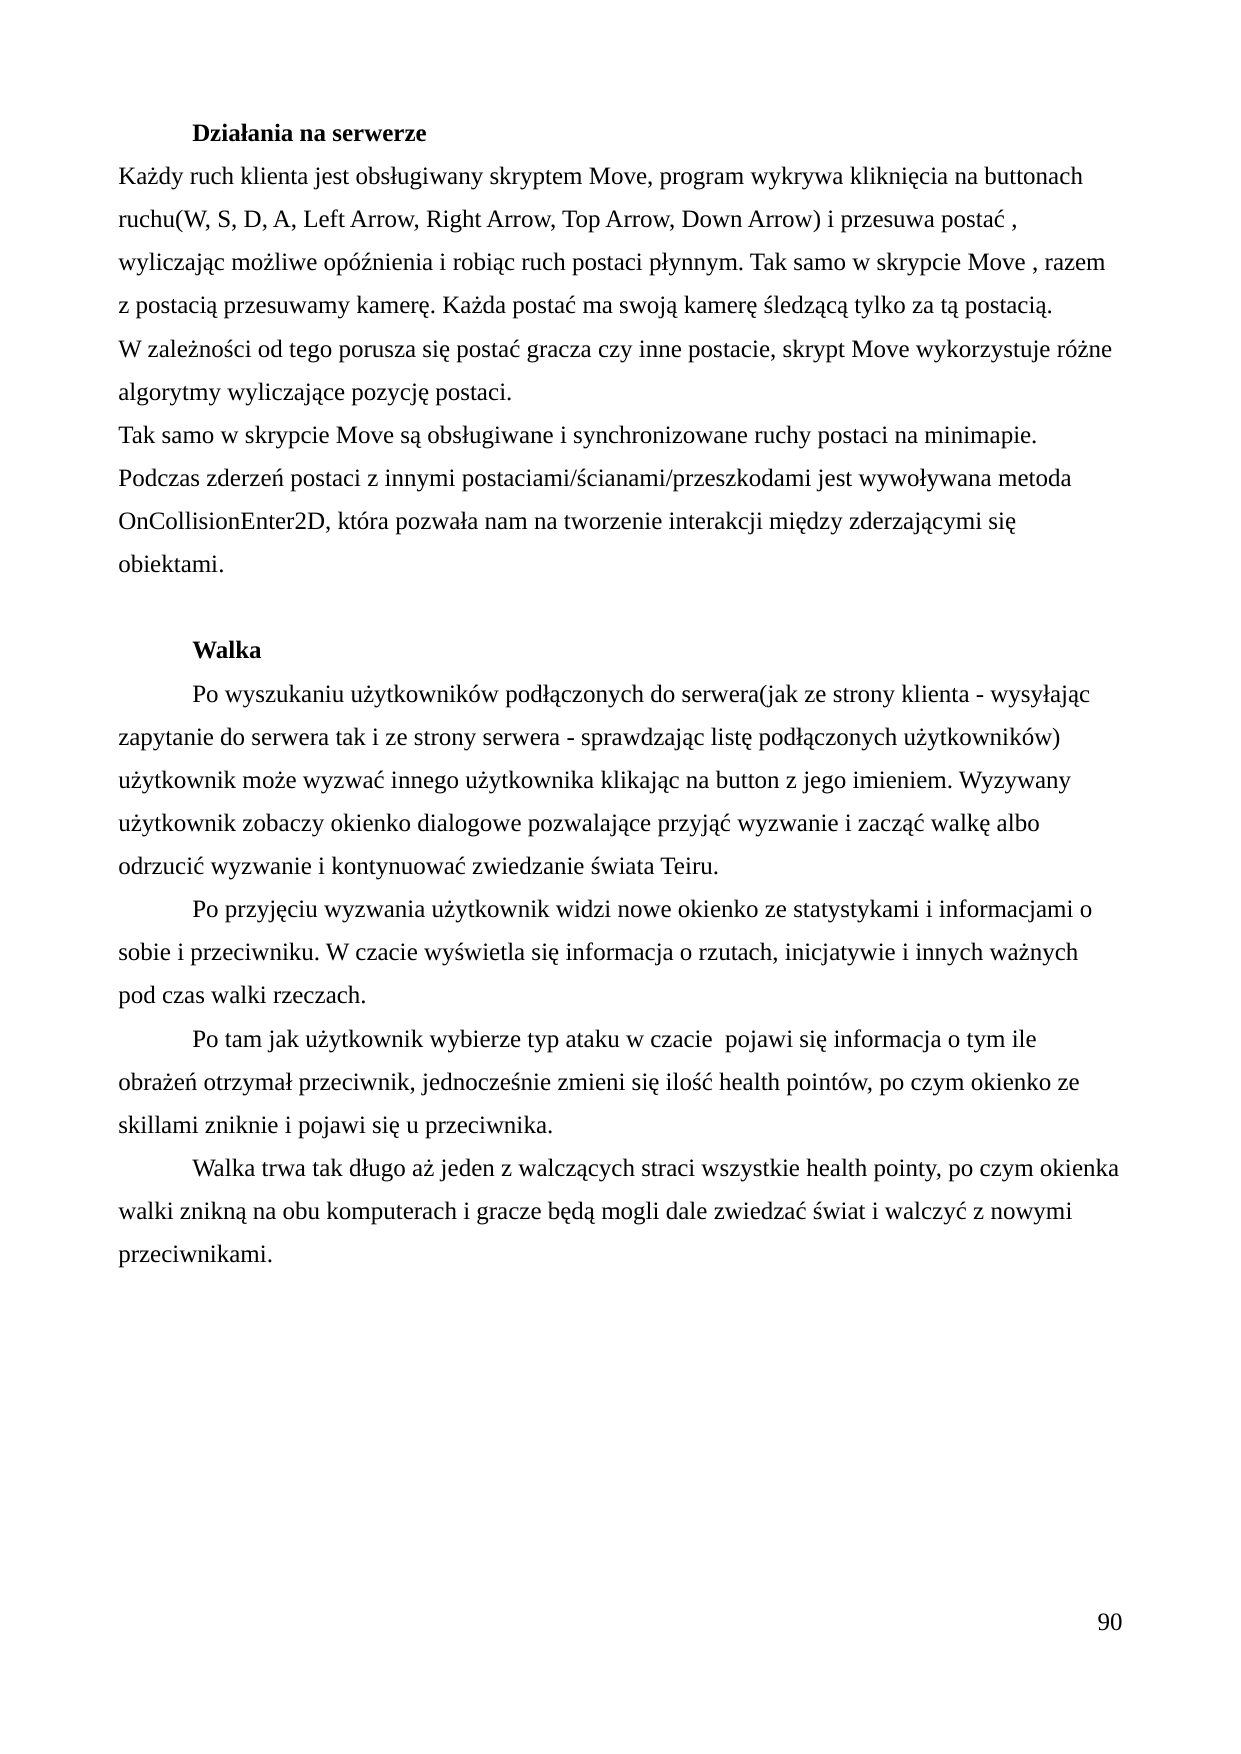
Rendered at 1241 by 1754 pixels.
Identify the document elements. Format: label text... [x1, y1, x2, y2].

text Podczas zderzeń postaci z innymi postaciami/ścianami/przeszkodami jest wywoływana metoda OnCollisionEnter2D, która pozwała nam na tworzenie interakcji między zderzającymi się obiektami. [118, 463, 1122, 578]
text Tak samo w skrypcie Move są obsługiwane i synchronizowane ruchy postaci na minimapie. [118, 420, 1122, 449]
text Działania na serwerze [118, 118, 1122, 147]
text Walka trwa tak długo aż jeden z walczących straci wszystkie health pointy, po czym okienka walki znikną na obu komputerach i gracze będą mogli dale zwiedzać świat i walczyć z nowymi przeciwnikami. [118, 1153, 1122, 1268]
text Po tam jak użytkownik wybierze typ ataku w czacie pojawi się informacja o tym ile obrażeń otrzymał przeciwnik, jednocześnie zmieni się ilość health pointów, po czym okienko ze skillami zniknie i pojawi się u przeciwnika. [118, 1024, 1122, 1139]
text Po przyjęciu wyzwania użytkownik widzi nowe okienko ze statystykami i informacjami o sobie i przeciwniku. W czacie wyświetla się informacja o rzutach, inicjatywie i innych ważnych pod czas walki rzeczach. [118, 894, 1122, 1009]
text Po wyszukaniu użytkowników podłączonych do serwera(jak ze strony klienta - wysyłając zapytanie do serwera tak i ze strony serwera - sprawdzając listę podłączonych użytkowników) użytkownik może wyzwać innego użytkownika klikając na button z jego imieniem. Wyzywany użytkownik zobaczy okienko dialogowe pozwalające przyjąć wyzwanie i zacząć walkę albo odrzucić wyzwanie i kontynuować zwiedzanie świata Teiru. [118, 679, 1122, 880]
text Każdy ruch klienta jest obsługiwany skryptem Move, program wykrywa kliknięcia na buttonach ruchu(W, S, D, A, Left Arrow, Right Arrow, Top Arrow, Down Arrow) i przesuwa postać , wyliczając możliwe opóźnienia i robiąc ruch postaci płynnym. Tak samo w skrypcie Move , razem z postacią przesuwamy kamerę. Każda postać ma swoją kamerę śledzącą tylko za tą postacią. [118, 161, 1122, 319]
text Walka [118, 636, 1122, 664]
text W zależności od tego porusza się postać gracza czy inne postacie, skrypt Move wykorzystuje różne algorytmy wyliczające pozycję postaci. [118, 334, 1122, 406]
